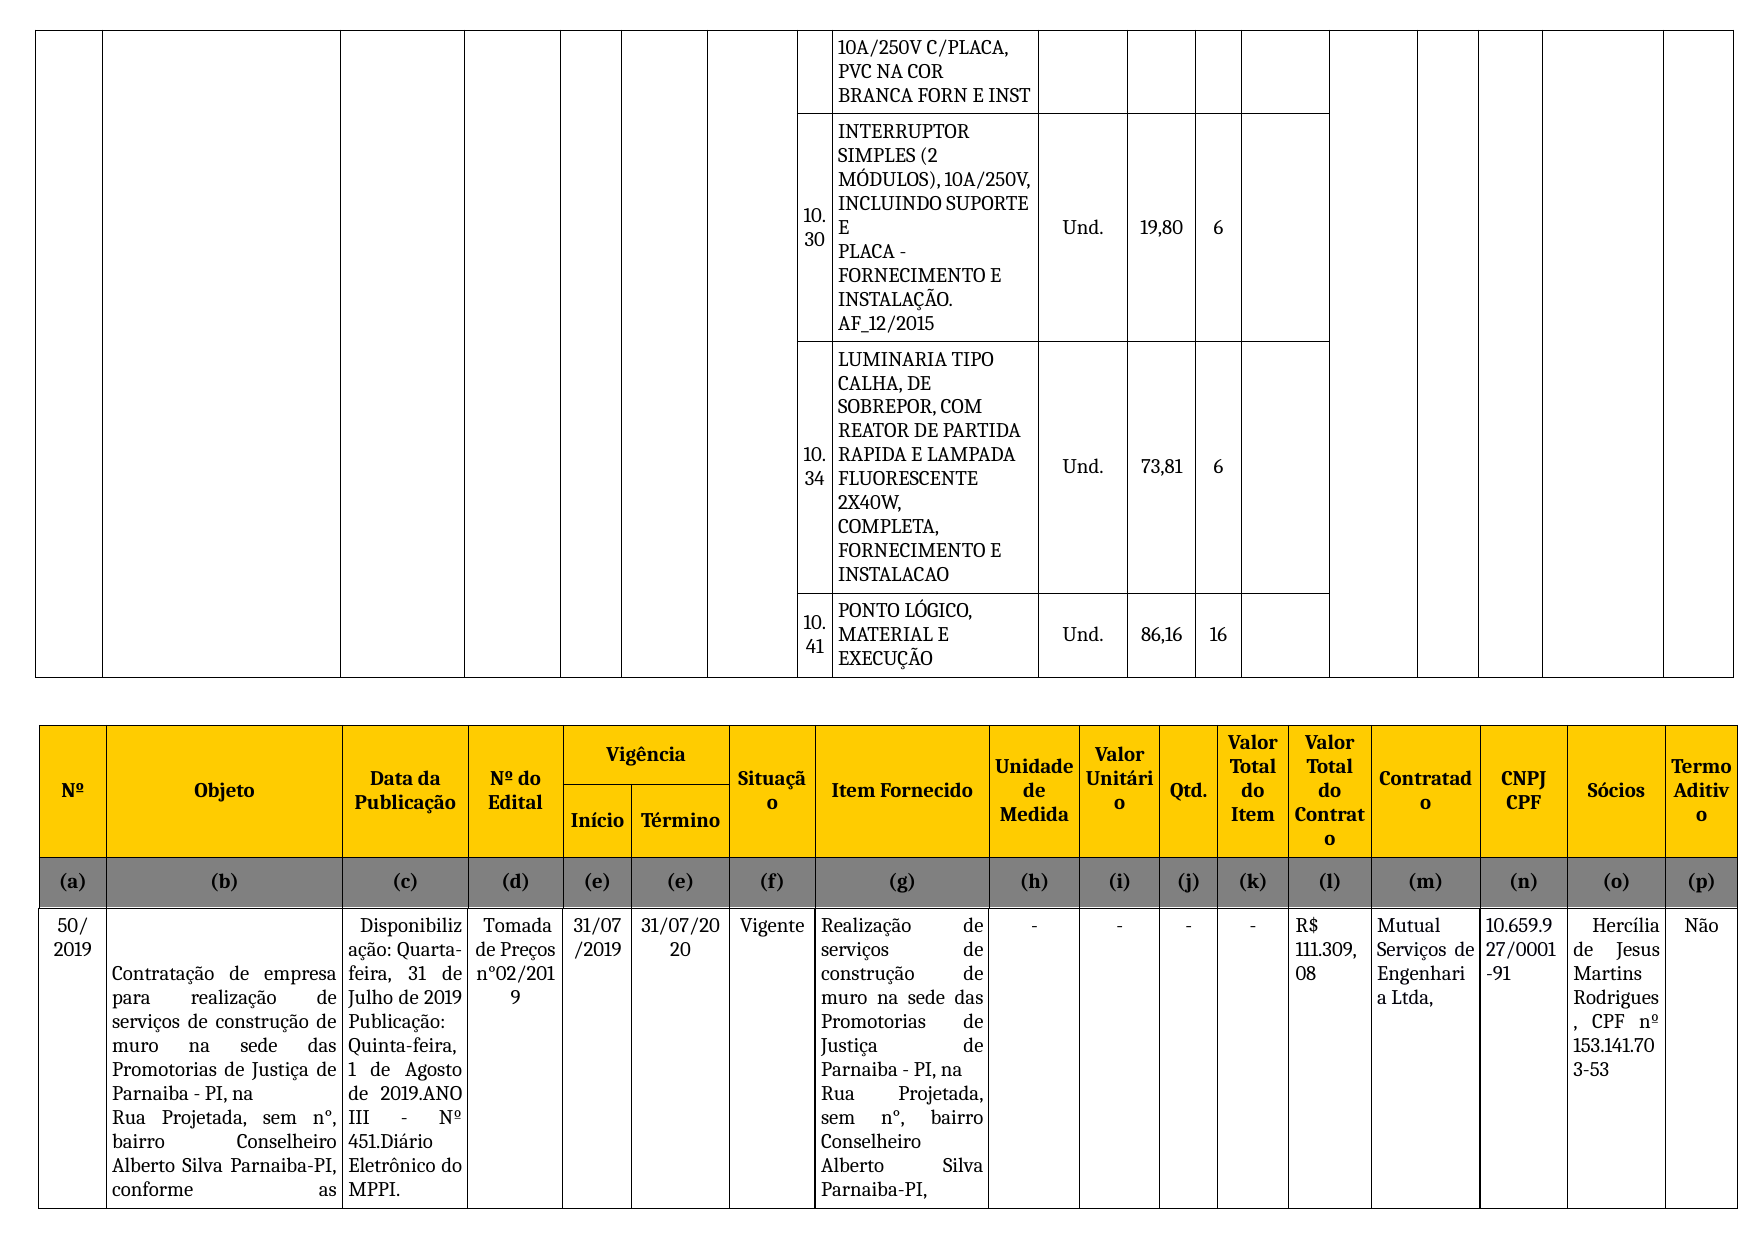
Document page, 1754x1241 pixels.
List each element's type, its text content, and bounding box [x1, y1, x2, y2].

table_header Nº do Edital [469, 726, 563, 857]
table_cell (c) [343, 858, 468, 907]
table_cell [708, 31, 797, 676]
table_cell (i) [1080, 858, 1159, 907]
table_cell (l) [1289, 858, 1371, 907]
table_cell [1196, 31, 1241, 113]
table_cell (p) [1666, 858, 1737, 907]
table_cell [36, 31, 102, 676]
table_cell 6 [1196, 342, 1241, 592]
table_header Valor Total do Contrato [1289, 726, 1371, 857]
table_cell [1664, 31, 1733, 676]
table_cell 73,81 [1128, 342, 1195, 592]
table_cell (e) [632, 858, 729, 907]
table_cell [1479, 31, 1542, 676]
table_cell (b) [107, 858, 342, 907]
table_header Qtd. [1160, 726, 1217, 857]
table_cell PONTO LÓGICO, MATERIAL E EXECUÇÃO [833, 594, 1038, 676]
table_cell 10.34 [798, 342, 832, 592]
table_cell Tomada de Preços n°02/2019 [468, 909, 562, 1207]
table_cell [798, 31, 832, 113]
table_cell [341, 31, 464, 676]
table_cell R$ 111.309,08 [1289, 909, 1371, 1207]
table_cell [103, 31, 340, 676]
table_cell Und. [1039, 114, 1127, 341]
table_cell 31/07/2019 [563, 909, 631, 1207]
table_cell 10.659.927/0001-91 [1481, 909, 1567, 1207]
table_cell [622, 31, 707, 676]
table_cell (e) [564, 858, 631, 907]
table_header Nº [40, 726, 106, 857]
table_header Contratado [1372, 726, 1480, 857]
table_header Data da Publicação [343, 726, 468, 857]
table_cell Mutual Serviços de Engenharia Ltda, [1372, 909, 1479, 1207]
table_cell [561, 31, 621, 676]
table_cell (k) [1218, 858, 1288, 907]
table_cell [1242, 31, 1329, 113]
table_cell - [1160, 909, 1217, 1207]
table_cell (j) [1160, 858, 1217, 907]
table_cell 16 [1196, 594, 1241, 676]
table_cell (f) [730, 858, 815, 907]
table_cell Hercília de Jesus Martins Rodrigues, CPF nº 153.141.703-53 [1568, 909, 1665, 1207]
table_cell Não [1666, 909, 1737, 1207]
table_cell Realização de serviços de construção de muro na sede das Promotorias de Justiça de Parnaiba - PI, na Rua Projetada, sem n°, bairro Conselheiro Alberto Silva Parnaiba-PI, [816, 909, 988, 1207]
table_cell 31/07/2020 [632, 909, 729, 1207]
table_cell [1242, 594, 1329, 676]
table_cell 10.30 [798, 114, 832, 341]
table_header Valor Unitário [1080, 726, 1159, 857]
table_cell [1543, 31, 1663, 676]
table_cell [1418, 31, 1478, 676]
table_cell LUMINARIA TIPO CALHA, DE SOBREPOR, COM REATOR DE PARTIDA RAPIDA E LAMPADA FLUORESCENTE 2X40W, COMPLETA, FORNECIMENTO E INSTALACAO [833, 342, 1038, 592]
table_cell Vigente [730, 909, 814, 1207]
table_cell [1330, 31, 1417, 676]
table_cell 50/ 2019 [39, 909, 106, 1207]
table_cell [1242, 114, 1329, 341]
table_cell (m) [1372, 858, 1480, 907]
table_cell - [1080, 909, 1159, 1207]
table_header Unidade de Medida [990, 726, 1079, 857]
table_cell 10A/250V C/PLACA, PVC NA COR BRANCA FORN E INST [833, 31, 1038, 113]
table_cell INTERRUPTOR SIMPLES (2 MÓDULOS), 10A/250V, INCLUINDO SUPORTE E PLACA -FORNECIMENTO E INSTALAÇÃO. AF_12/2015 [833, 114, 1038, 341]
table_cell Início [564, 785, 631, 857]
table_header Termo Aditivo [1666, 726, 1737, 857]
table_cell 6 [1196, 114, 1241, 341]
table_header Valor Total do Item [1218, 726, 1288, 857]
table_cell (h) [990, 858, 1079, 907]
table_cell [1039, 31, 1127, 113]
table_cell [465, 31, 560, 676]
table_cell - [1218, 909, 1288, 1207]
table_cell Und. [1039, 594, 1127, 676]
table_cell 10.41 [798, 594, 832, 676]
table_header Situação [730, 726, 815, 857]
table_header Objeto [107, 726, 342, 857]
table_cell 19,80 [1128, 114, 1195, 341]
table_cell 86,16 [1128, 594, 1195, 676]
table_cell (o) [1568, 858, 1665, 907]
table_cell Contratação de empresa para realização de serviços de construção de muro na sede das Promotorias de Justiça de Parnaiba - PI, na Rua Projetada, sem n°, bairro Conselheiro Alberto Silva Parnaiba-PI, conforme as [107, 909, 342, 1207]
table_cell [1128, 31, 1195, 113]
table_cell (n) [1481, 858, 1567, 907]
table_cell - [989, 909, 1079, 1207]
table_header CNPJ CPF [1481, 726, 1567, 857]
table_cell (d) [469, 858, 563, 907]
table_cell (a) [40, 858, 106, 907]
table_cell Disponibilização: Quarta-feira, 31 de Julho de 2019 Publicação: Quinta-feira, 1 de Agosto de 2019.ANO III - Nº 451.Diário Eletrônico do MPPI. [343, 909, 467, 1207]
table_cell Und. [1039, 342, 1127, 592]
table_header Sócios [1568, 726, 1665, 857]
table_cell [1242, 342, 1329, 592]
table_cell (g) [816, 858, 989, 907]
table_header Vigência [564, 726, 729, 784]
table_header Item Fornecido [816, 726, 989, 857]
table_cell Término [632, 785, 729, 857]
